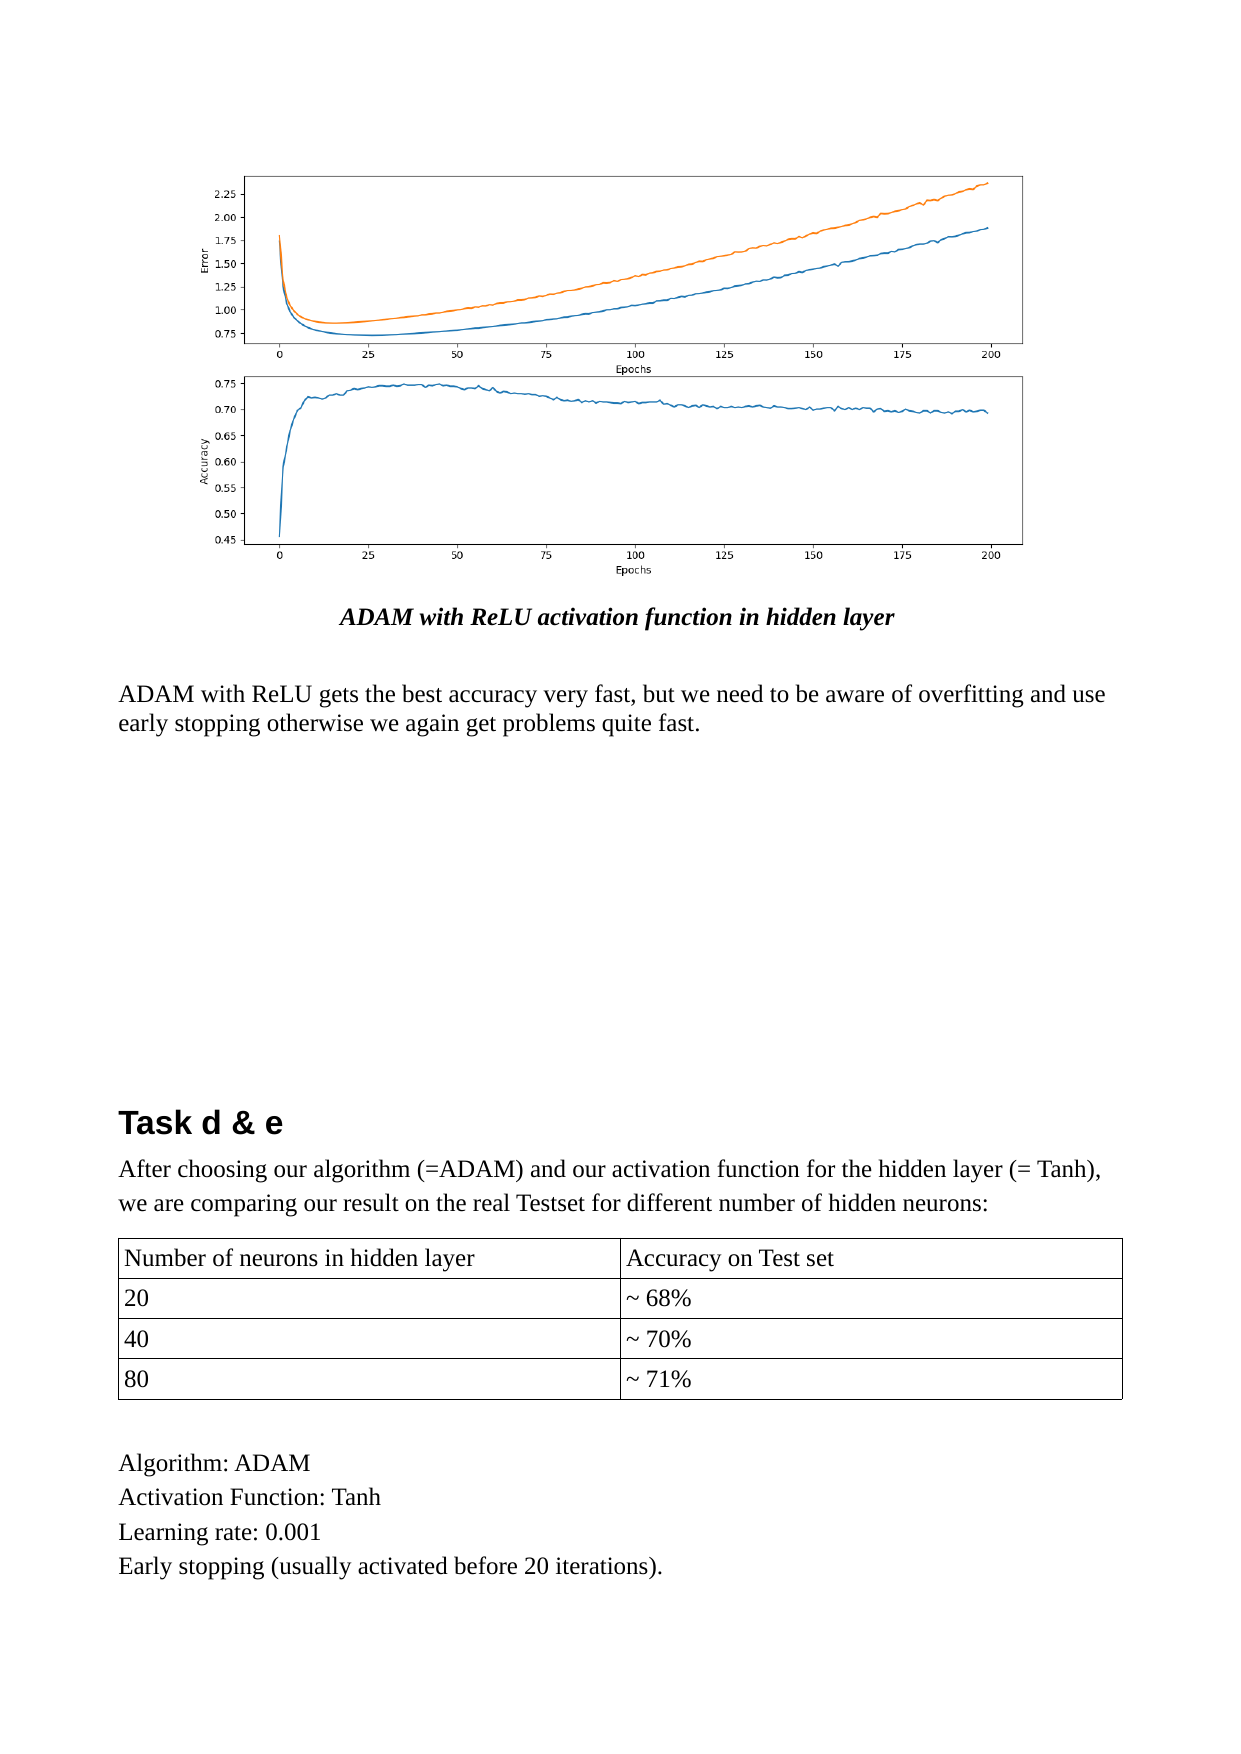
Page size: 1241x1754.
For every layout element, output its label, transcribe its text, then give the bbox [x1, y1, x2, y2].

table_cell ~ 71% [621, 1359, 1122, 1399]
table_header Accuracy on Test set [621, 1239, 1122, 1278]
text ADAM with ReLU activation function in hidden layer [118, 596, 1122, 630]
table_cell ~ 70% [621, 1319, 1122, 1358]
text After choosing our algorithm (=ADAM) and our activation function for the hidden layer (= Tanh), we are comparing our result on the real Testset for different number of hidden neurons: [118, 1154, 1122, 1217]
subtitle Task d & e [118, 1103, 1122, 1141]
table_cell ~ 68% [621, 1279, 1122, 1318]
picture [118, 118, 1123, 596]
table_cell 40 [119, 1319, 620, 1358]
text Algorithm: ADAM Activation Function: Tanh Learning rate: 0.001 Early stopping (usually activated before 20 iterations). [118, 1448, 1122, 1614]
table_cell 20 [119, 1279, 620, 1318]
table_header Number of neurons in hidden layer [119, 1239, 620, 1278]
text ADAM with ReLU gets the best accuracy very fast, but we need to be aware of overfitting and use early stopping otherwise we again get problems quite fast. [118, 679, 1122, 737]
table_cell 80 [119, 1359, 620, 1399]
